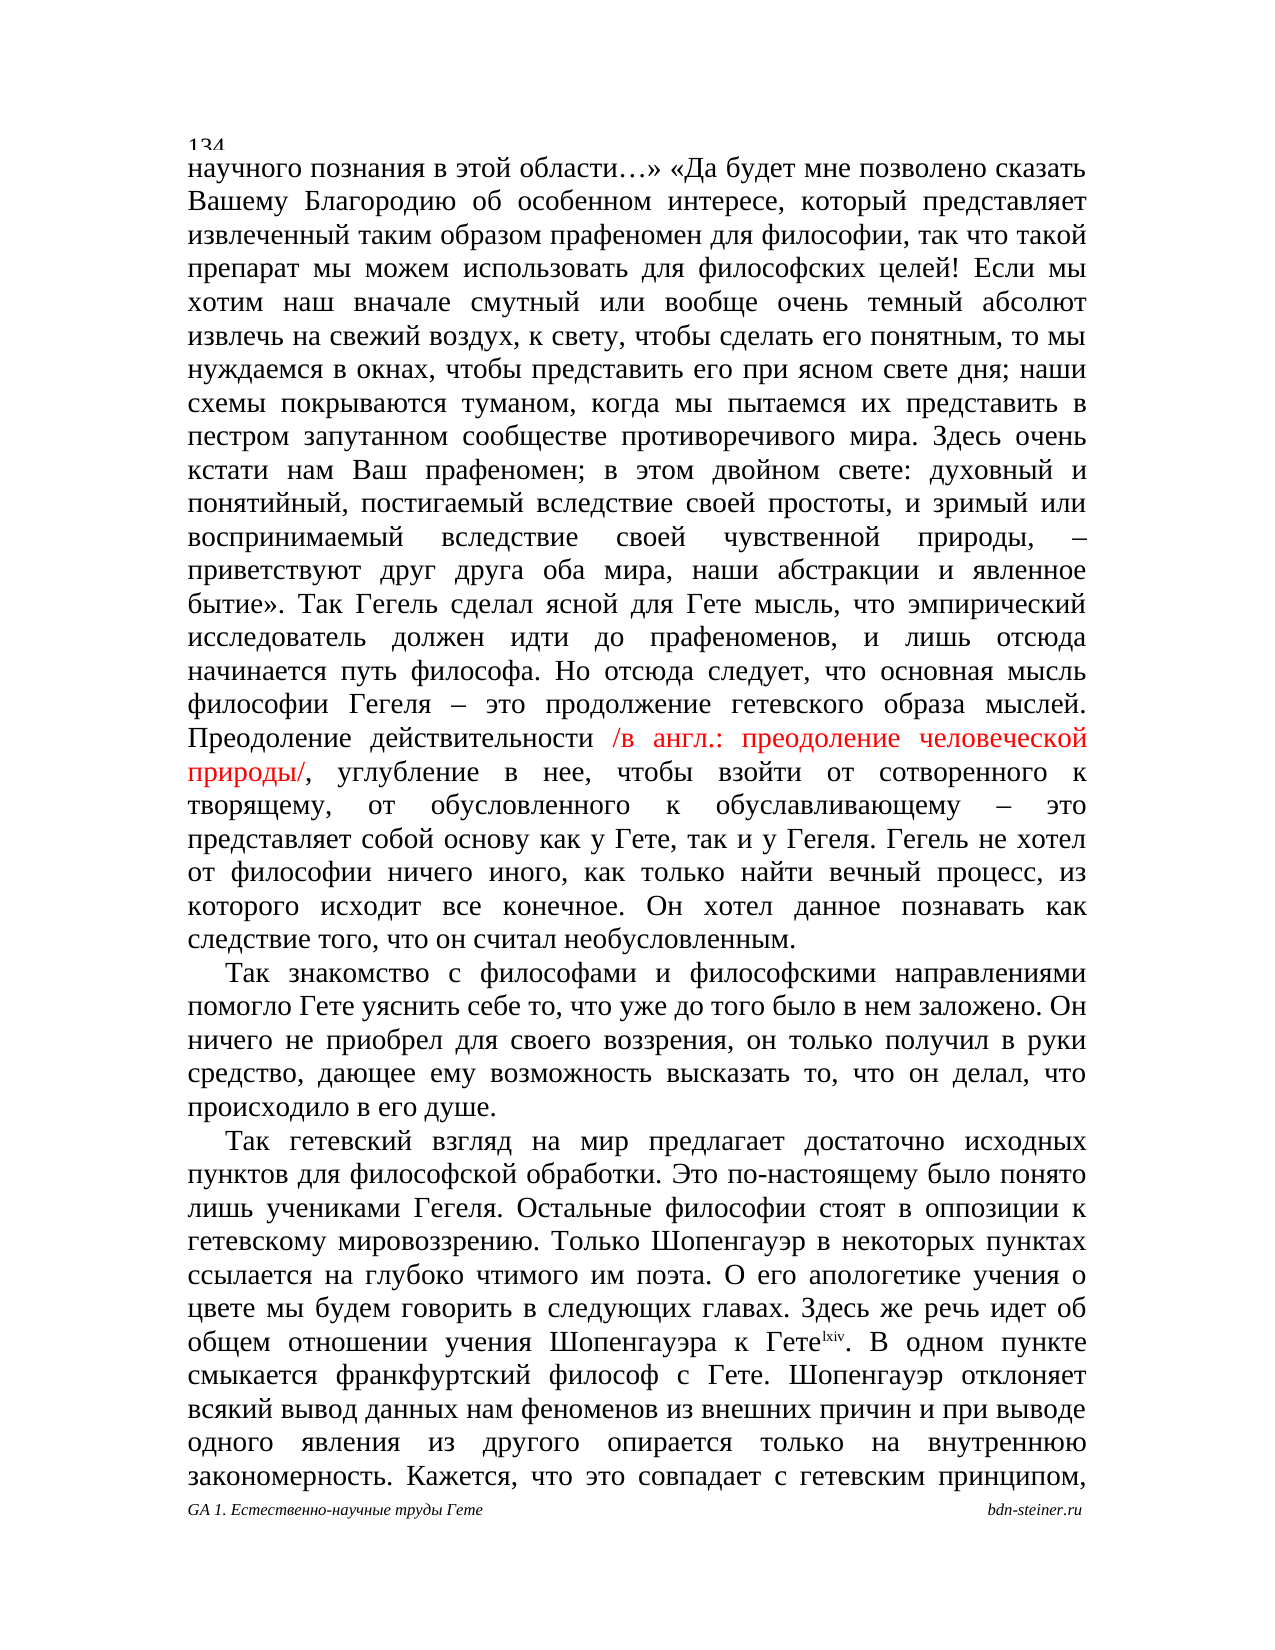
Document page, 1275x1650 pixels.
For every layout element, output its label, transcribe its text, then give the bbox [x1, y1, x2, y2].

text Так знакомство с философами и философскими направлениями помогло Гете уяснить себе то, что уже до того было в нем заложено. Он ничего не приобрел для своего воззрения, он только получил в руки средство, дающее ему возможность высказать то, что он делал, что происходило в его душе. [187, 955, 1087, 1123]
text Так гетевский взгляд на мир предлагает достаточно исходных пунктов для философской обработки. Это по-настоящему было понято лишь учениками Гегеля. Остальные философии стоят в оппозиции к гетевскому мировоззрению. Только Шопенгауэр в некоторых пунктах ссылается на глубоко чтимого им поэта. О его апологетике учения о цвете мы будем говорить в следующих главах. Здесь же речь идет об общем отношении учения Шопенгауэра к Гете. В одном пункте смыкается франкфуртский философ с Гете. Шопенгауэр отклоняет всякий вывод данных нам феноменов из внешних причин и при выводе одного явления из другого опирается только на внутреннюю закономерность. Кажется, что это совпадает с гетевским принципом, [187, 1123, 1087, 1492]
text научного познания в этой области…» «Да будет мне позволено сказать Вашему Благородию об особенном интересе, который представляет извлеченный таким образом прафеномен для философии, так что такой препарат мы можем использовать для философских целей! Если мы хотим наш вначале смутный или вообще очень темный абсолют извлечь на свежий воздух, к свету, чтобы сделать его понятным, то мы нуждаемся в окнах, чтобы представить его при ясном свете дня; наши схемы покрываются туманом, когда мы пытаемся их представить в пестром запутанном сообществе противоречивого мира. Здесь очень кстати нам Ваш прафеномен; в этом двойном свете: духовный и понятийный, постигаемый вследствие своей простоты, и зримый или воспринимаемый вследствие своей чувственной природы, – приветствуют друг друга оба мира, наши абстракции и явленное бытие». Так Гегель сделал ясной для Гете мысль, что эмпирический исследователь должен идти до прафеноменов, и лишь отсюда начинается путь философа. Но отсюда следует, что основная мысль философии Гегеля – это продолжение гетевского образа мыслей. Преодоление действительности /в англ.: преодоление человеческой природы/, углубление в нее, чтобы взойти от сотворенного к творящему, от обусловленного к обуславливающему – это представляет собой основу как у Гете, так и у Гегеля. Гегель не хотел от философии ничего иного, как только найти вечный процесс, из которого исходит все конечное. Он хотел данное познавать как следствие того, что он считал необусловленным. [187, 150, 1087, 955]
